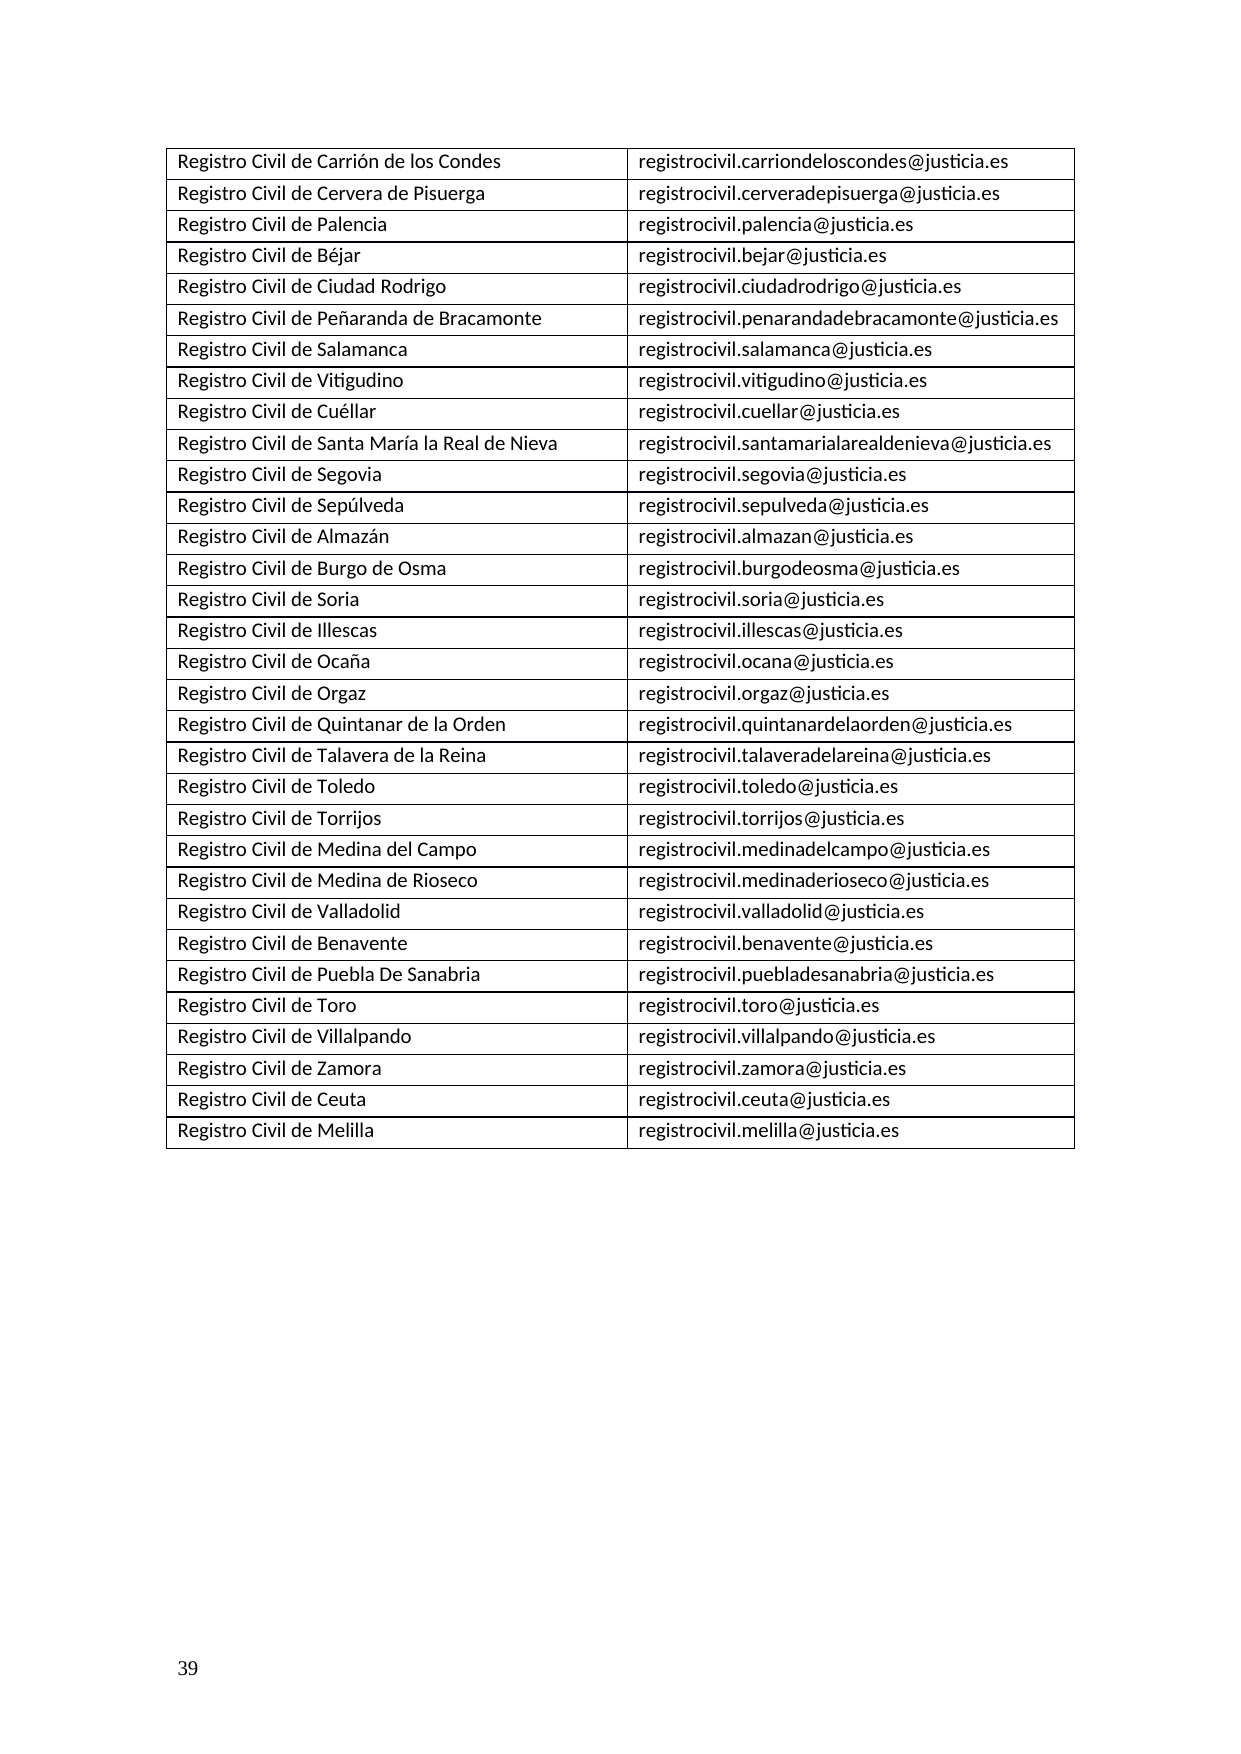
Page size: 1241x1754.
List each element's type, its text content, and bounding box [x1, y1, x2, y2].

table_cell Registro Civil de Quintanar de la Orden [167, 711, 627, 741]
table_cell Registro Civil de Almazán [167, 524, 627, 554]
table_cell Registro Civil de Valladolid [167, 899, 627, 929]
table_cell registrocivil.segovia@justicia.es [628, 461, 1074, 491]
table_cell registrocivil.medinadelcampo@justicia.es [628, 836, 1074, 866]
table_cell Registro Civil de Palencia [167, 211, 627, 241]
table_cell registrocivil.toro@justicia.es [628, 993, 1074, 1023]
table_cell Registro Civil de Segovia [167, 461, 627, 491]
table_cell Registro Civil de Vitigudino [167, 368, 627, 398]
table_cell registrocivil.talaveradelareina@justicia.es [628, 743, 1074, 773]
table_cell registrocivil.carriondeloscondes@justicia.es [628, 149, 1074, 179]
table_cell Registro Civil de Melilla [167, 1118, 627, 1148]
table_cell Registro Civil de Salamanca [167, 336, 627, 366]
table_cell registrocivil.soria@justicia.es [628, 586, 1074, 616]
table_cell Registro Civil de Torrijos [167, 805, 627, 835]
table_cell registrocivil.cuellar@justicia.es [628, 399, 1074, 429]
table_cell registrocivil.burgodeosma@justicia.es [628, 555, 1074, 585]
table_cell registrocivil.orgaz@justicia.es [628, 680, 1074, 710]
table_cell registrocivil.palencia@justicia.es [628, 211, 1074, 241]
table_cell Registro Civil de Béjar [167, 243, 627, 273]
table_cell registrocivil.toledo@justicia.es [628, 774, 1074, 804]
table_cell Registro Civil de Villalpando [167, 1024, 627, 1054]
table_cell registrocivil.puebladesanabria@justicia.es [628, 961, 1074, 991]
table_cell Registro Civil de Puebla De Sanabria [167, 961, 627, 991]
table_cell Registro Civil de Medina del Campo [167, 836, 627, 866]
table_cell Registro Civil de Ceuta [167, 1086, 627, 1116]
table_cell registrocivil.villalpando@justicia.es [628, 1024, 1074, 1054]
table_cell Registro Civil de Benavente [167, 930, 627, 960]
table_cell registrocivil.penarandadebracamonte@justicia.es [628, 305, 1074, 335]
table_cell registrocivil.ceuta@justicia.es [628, 1086, 1074, 1116]
table_cell registrocivil.illescas@justicia.es [628, 618, 1074, 648]
table_cell Registro Civil de Burgo de Osma [167, 555, 627, 585]
table_cell registrocivil.torrijos@justicia.es [628, 805, 1074, 835]
table_cell Registro Civil de Toro [167, 993, 627, 1023]
table_cell Registro Civil de Ocaña [167, 649, 627, 679]
table_cell Registro Civil de Soria [167, 586, 627, 616]
table_cell registrocivil.santamarialarealdenieva@justicia.es [628, 430, 1074, 460]
table_cell registrocivil.ciudadrodrigo@justicia.es [628, 274, 1074, 304]
table_cell registrocivil.medinaderioseco@justicia.es [628, 868, 1074, 898]
table_cell Registro Civil de Ciudad Rodrigo [167, 274, 627, 304]
table_cell Registro Civil de Orgaz [167, 680, 627, 710]
table_cell registrocivil.zamora@justicia.es [628, 1055, 1074, 1085]
table_cell Registro Civil de Peñaranda de Bracamonte [167, 305, 627, 335]
table_cell registrocivil.almazan@justicia.es [628, 524, 1074, 554]
table_cell Registro Civil de Cuéllar [167, 399, 627, 429]
table_cell registrocivil.quintanardelaorden@justicia.es [628, 711, 1074, 741]
table_cell registrocivil.bejar@justicia.es [628, 243, 1074, 273]
table_cell registrocivil.ocana@justicia.es [628, 649, 1074, 679]
table_cell registrocivil.vitigudino@justicia.es [628, 368, 1074, 398]
table_cell registrocivil.valladolid@justicia.es [628, 899, 1074, 929]
table_cell Registro Civil de Sepúlveda [167, 493, 627, 523]
table_cell registrocivil.benavente@justicia.es [628, 930, 1074, 960]
table_cell Registro Civil de Toledo [167, 774, 627, 804]
table_cell registrocivil.cerveradepisuerga@justicia.es [628, 180, 1074, 210]
table_cell registrocivil.sepulveda@justicia.es [628, 493, 1074, 523]
table_cell Registro Civil de Medina de Rioseco [167, 868, 627, 898]
table_cell Registro Civil de Zamora [167, 1055, 627, 1085]
table_cell Registro Civil de Carrión de los Condes [167, 149, 627, 179]
table_cell Registro Civil de Santa María la Real de Nieva [167, 430, 627, 460]
table_cell Registro Civil de Illescas [167, 618, 627, 648]
table_cell registrocivil.salamanca@justicia.es [628, 336, 1074, 366]
table_cell Registro Civil de Talavera de la Reina [167, 743, 627, 773]
table_cell registrocivil.melilla@justicia.es [628, 1118, 1074, 1148]
table_cell Registro Civil de Cervera de Pisuerga [167, 180, 627, 210]
